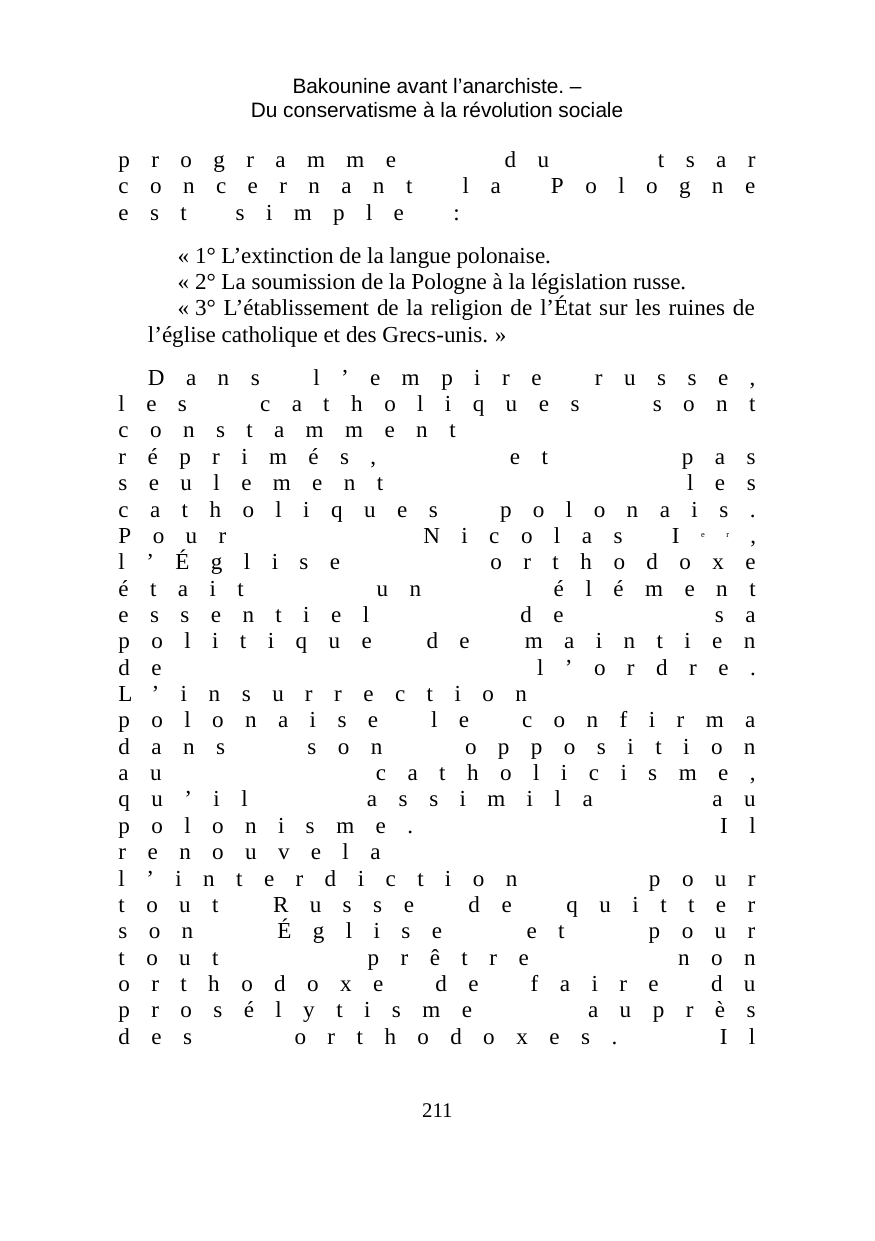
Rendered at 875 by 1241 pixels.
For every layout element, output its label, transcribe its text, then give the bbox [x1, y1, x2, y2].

text programme du tsar concernant la Pologne est simple : [118, 146, 756, 225]
text Dans l’empire russe, les catholiques sont constamment réprimés, et pas seulement les catholiques polonais. Pour Nicolas Ier, l’Église orthodoxe était un élément essentiel de sa politique de maintien de l’ordre. L’insurrection polonaise le confirma dans son opposition au catholicisme, qu’il assimila au polonisme. Il renouvela l’interdiction pour tout Russe de quitter son Église et pour tout prêtre non orthodoxe de faire du prosélytisme auprès des orthodoxes. Il [118, 364, 756, 1049]
text « 1° L’extinction de la langue polonaise. [148, 242, 756, 268]
text « 3° L’établissement de la religion de l’État sur les ruines de l’église catholique et des Grecs-unis. » [148, 294, 756, 347]
text « 2° La soumission de la Pologne à la législation russe. [148, 268, 756, 294]
